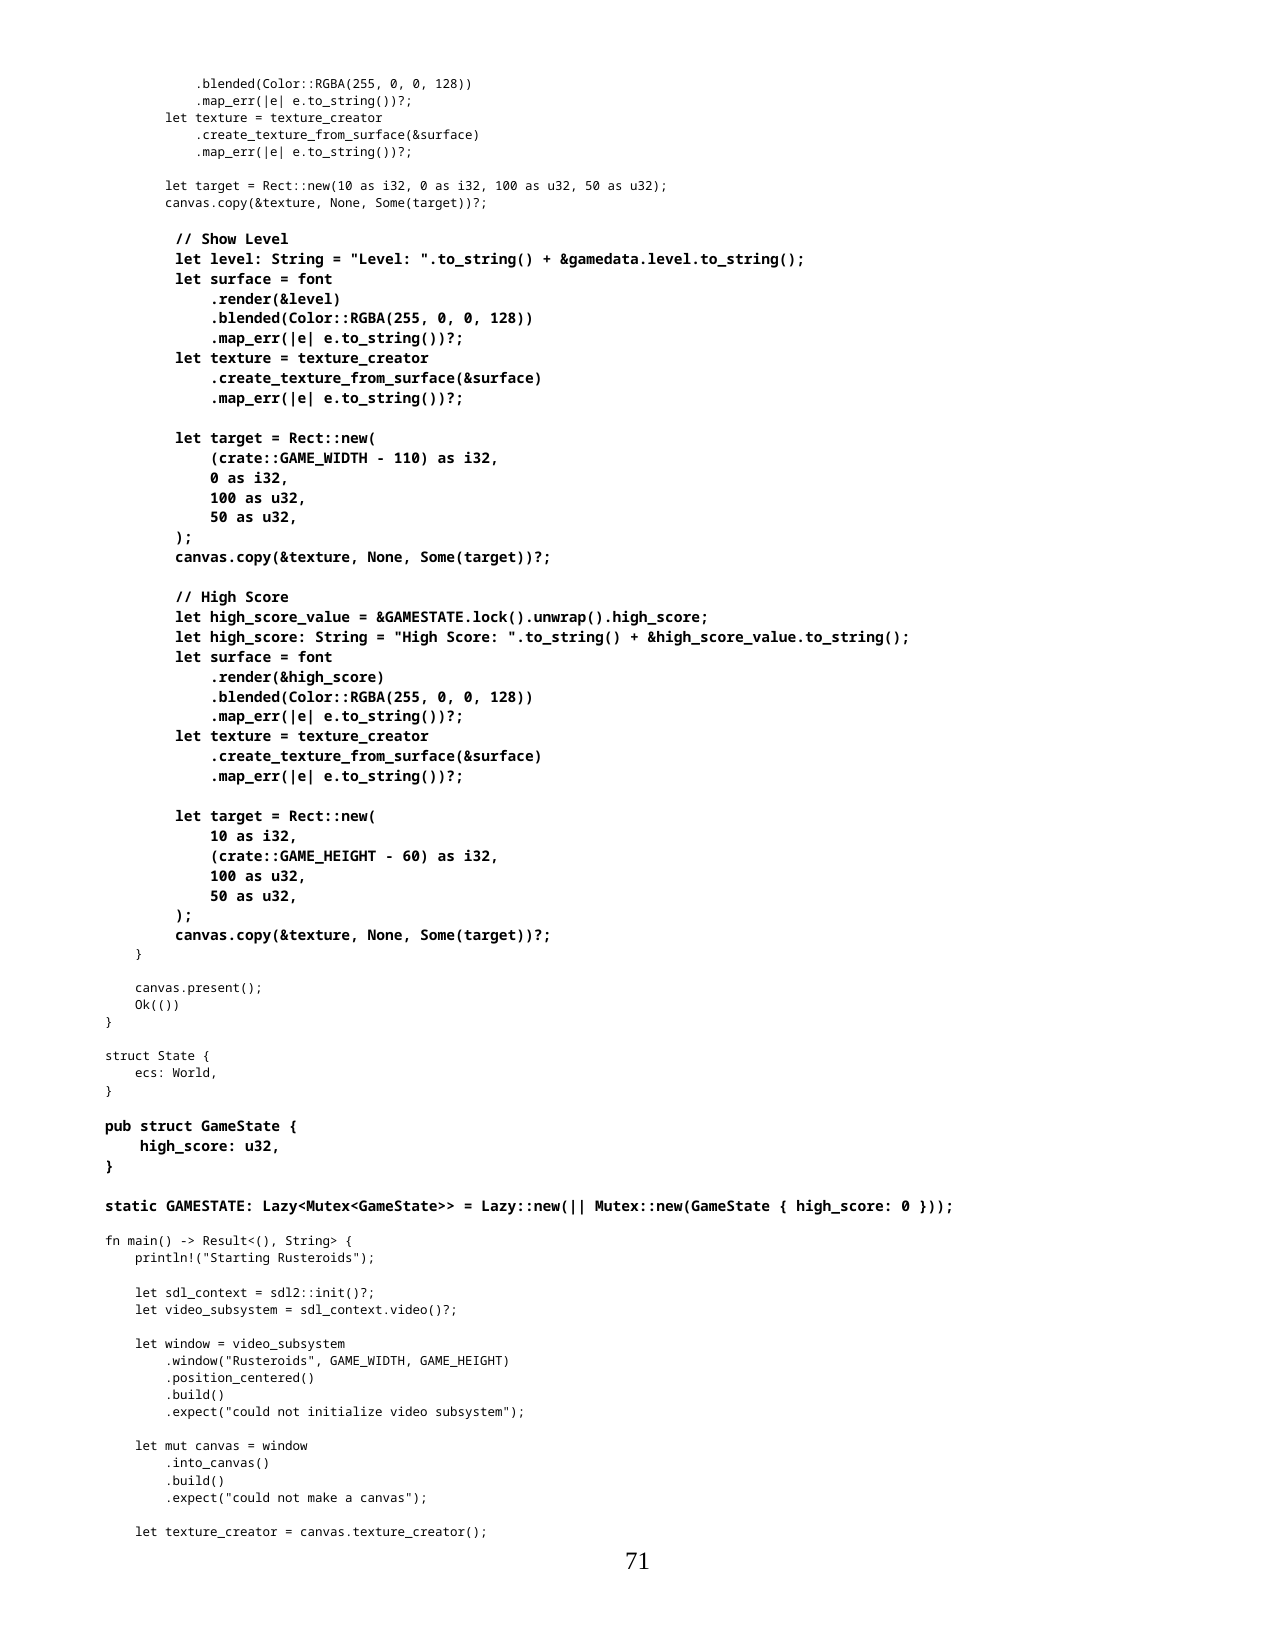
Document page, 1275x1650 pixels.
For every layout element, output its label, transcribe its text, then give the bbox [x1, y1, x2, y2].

text .build() [105, 1386, 1170, 1403]
text let texture = texture_creator [105, 348, 1170, 368]
text .create_texture_from_surface(&surface) [105, 126, 1170, 143]
text let texture = texture_creator [105, 109, 1170, 126]
text let texture = texture_creator [105, 726, 1170, 746]
text .map_err(|e| e.to_string())?; [105, 388, 1170, 408]
text // High Score [105, 587, 1170, 607]
text let target = Rect::new( [105, 428, 1170, 448]
text 100 as u32, [105, 487, 1170, 507]
text let video_subsystem = sdl_context.video()?; [105, 1301, 1170, 1318]
text let texture_creator = canvas.texture_creator(); [105, 1523, 1170, 1540]
text println!("Starting Rusteroids"); [105, 1249, 1170, 1267]
text canvas.copy(&texture, None, Some(target))?; [105, 547, 1170, 567]
text } [105, 1082, 1170, 1099]
text static GAMESTATE: Lazy<Mutex<GameState>> = Lazy::new(|| Mutex::new(GameState { high_score: 0 })); [105, 1195, 1170, 1215]
text let level: String = "Level: ".to_string() + &gamedata.level.to_string(); [105, 249, 1170, 268]
text .blended(Color::RGBA(255, 0, 0, 128)) [105, 75, 1170, 92]
text Ok(()) [105, 996, 1170, 1013]
text .render(&level) [105, 288, 1170, 308]
text (crate::GAME_WIDTH - 110) as i32, [105, 448, 1170, 467]
text .expect("could not make a canvas"); [105, 1489, 1170, 1506]
text } [105, 1156, 1170, 1176]
text let mut canvas = window [105, 1437, 1170, 1454]
text // Show Level [105, 229, 1170, 249]
text pub struct GameState { [105, 1116, 1170, 1136]
text let high_score_value = &GAMESTATE.lock().unwrap().high_score; [105, 607, 1170, 627]
text .build() [105, 1472, 1170, 1489]
text 50 as u32, [105, 507, 1170, 527]
text 10 as i32, [105, 826, 1170, 846]
text .expect("could not initialize video subsystem"); [105, 1403, 1170, 1420]
text .blended(Color::RGBA(255, 0, 0, 128)) [105, 686, 1170, 706]
text 50 as u32, [105, 885, 1170, 905]
text let target = Rect::new( [105, 806, 1170, 826]
text .position_centered() [105, 1369, 1170, 1386]
text 0 as i32, [105, 467, 1170, 487]
text } [105, 945, 1170, 962]
text } [105, 1013, 1170, 1030]
text fn main() -> Result<(), String> { [105, 1232, 1170, 1249]
text (crate::GAME_HEIGHT - 60) as i32, [105, 846, 1170, 865]
text high_score: u32, [105, 1136, 1170, 1156]
text ); [105, 527, 1170, 547]
text .map_err(|e| e.to_string())?; [105, 766, 1170, 786]
text let sdl_context = sdl2::init()?; [105, 1284, 1170, 1301]
text .into_canvas() [105, 1454, 1170, 1472]
text 100 as u32, [105, 865, 1170, 885]
text .map_err(|e| e.to_string())?; [105, 706, 1170, 726]
text .map_err(|e| e.to_string())?; [105, 92, 1170, 109]
text .create_texture_from_surface(&surface) [105, 746, 1170, 766]
text ecs: World, [105, 1064, 1170, 1082]
text .blended(Color::RGBA(255, 0, 0, 128)) [105, 308, 1170, 328]
text canvas.present(); [105, 979, 1170, 996]
text .render(&high_score) [105, 666, 1170, 686]
text canvas.copy(&texture, None, Some(target))?; [105, 925, 1170, 945]
text let high_score: String = "High Score: ".to_string() + &high_score_value.to_string(); [105, 627, 1170, 647]
text struct State { [105, 1047, 1170, 1064]
text let window = video_subsystem [105, 1335, 1170, 1352]
text let surface = font [105, 268, 1170, 288]
text let surface = font [105, 647, 1170, 666]
text let target = Rect::new(10 as i32, 0 as i32, 100 as u32, 50 as u32); [105, 177, 1170, 194]
text .map_err(|e| e.to_string())?; [105, 328, 1170, 348]
text canvas.copy(&texture, None, Some(target))?; [105, 194, 1170, 212]
text .window("Rusteroids", GAME_WIDTH, GAME_HEIGHT) [105, 1352, 1170, 1369]
text ); [105, 905, 1170, 925]
text .map_err(|e| e.to_string())?; [105, 143, 1170, 160]
text .create_texture_from_surface(&surface) [105, 368, 1170, 388]
